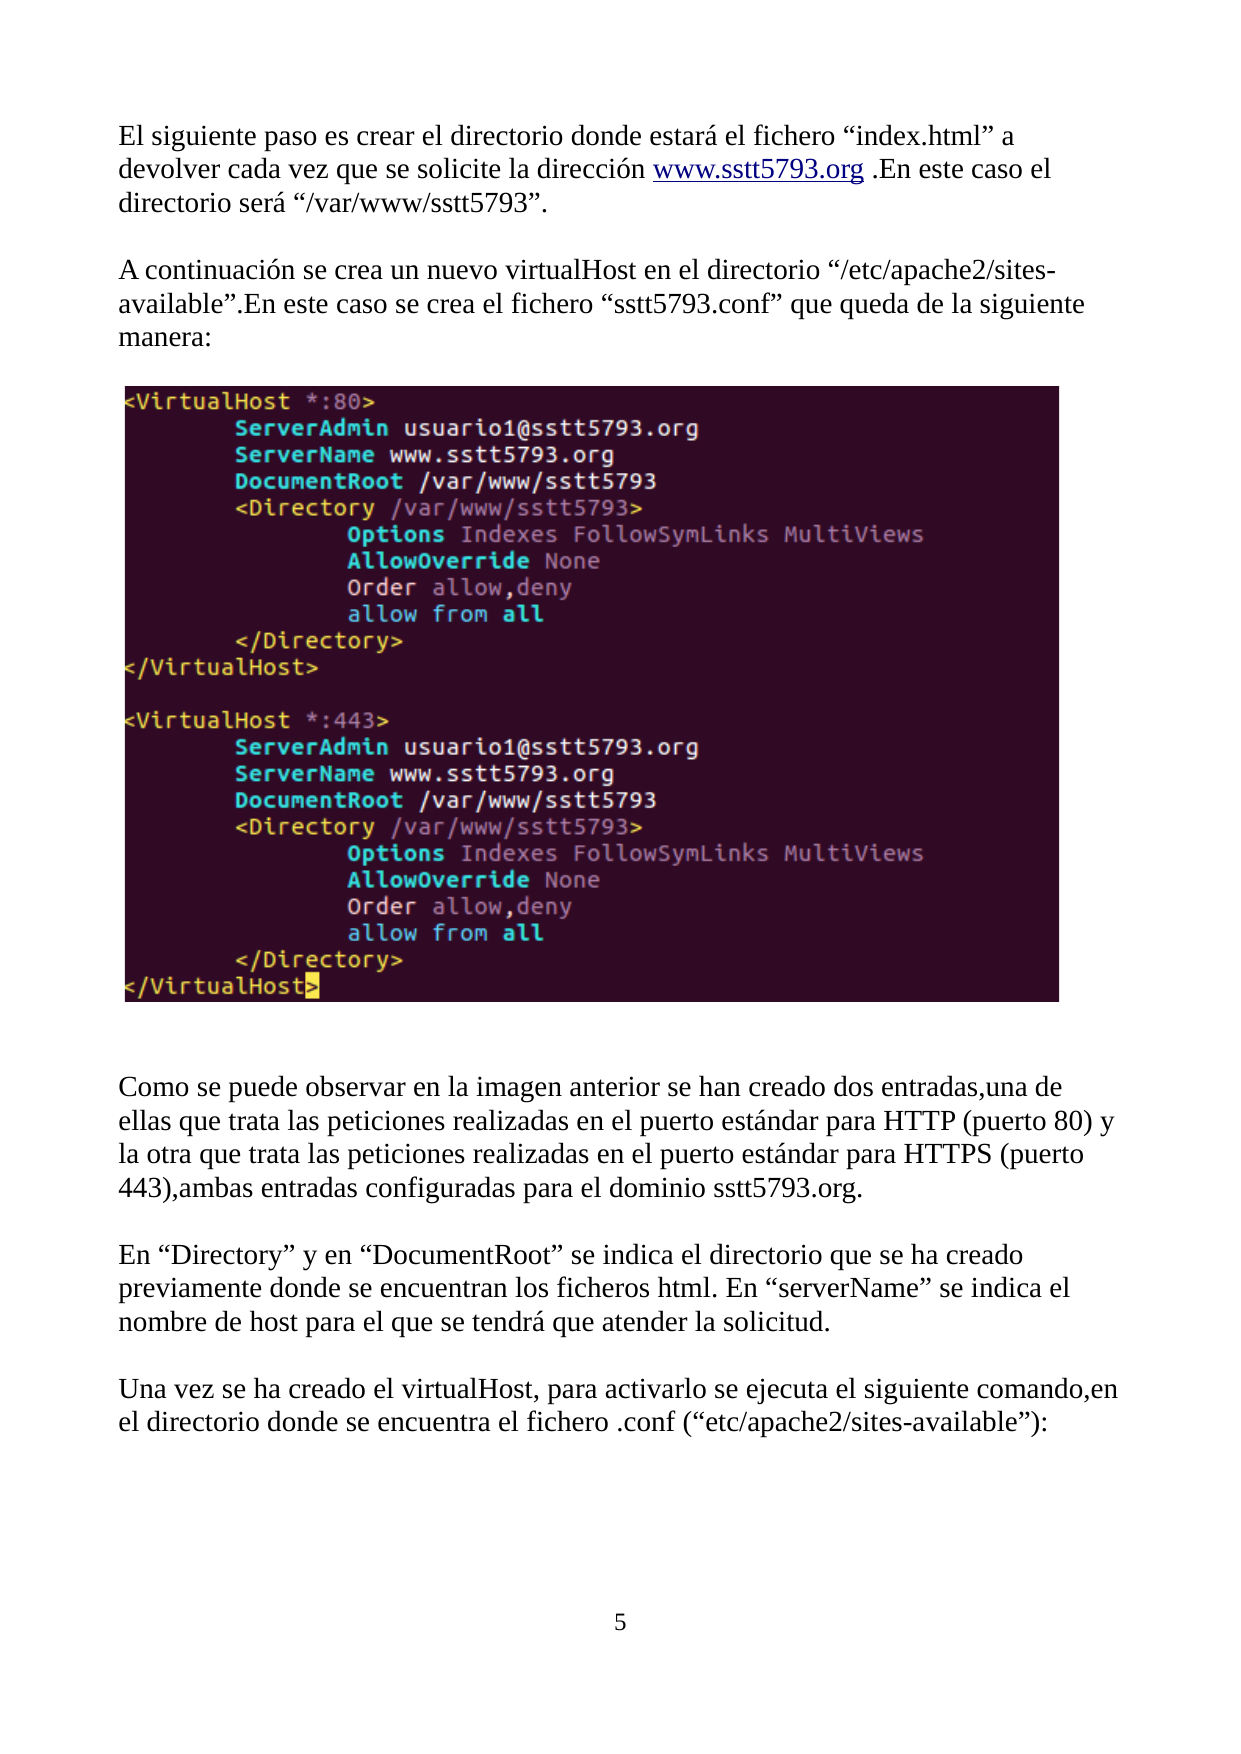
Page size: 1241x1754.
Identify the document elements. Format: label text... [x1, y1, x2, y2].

text Como se puede observar en la imagen anterior se han creado dos entradas,una de ellas que trata las peticiones realizadas en el puerto estándar para HTTP (puerto 80) y la otra que trata las peticiones realizadas en el puerto estándar para HTTPS (puerto 443),ambas entradas configuradas para el dominio sstt5793.org. [118, 1069, 1122, 1203]
text En “Directory” y en “DocumentRoot” se indica el directorio que se ha creado previamente donde se encuentran los ficheros html. En “serverName” se indica el nombre de host para el que se tendrá que atender la solicitud. [118, 1237, 1122, 1337]
text El siguiente paso es crear el directorio donde estará el fichero “index.html” a devolver cada vez que se solicite la dirección www.sstt5793.org .En este caso el directorio será “/var/www/sstt5793”. [118, 118, 1122, 219]
text A continuación se crea un nuevo virtualHost en el directorio “/etc/apache2/sites-available”.En este caso se crea el fichero “sstt5793.conf” que queda de la siguiente manera: [118, 252, 1122, 353]
picture [124, 386, 1060, 1002]
text Una vez se ha creado el virtualHost, para activarlo se ejecuta el siguiente comando,en el directorio donde se encuentra el fichero .conf (“etc/apache2/sites-available”): [118, 1371, 1122, 1438]
